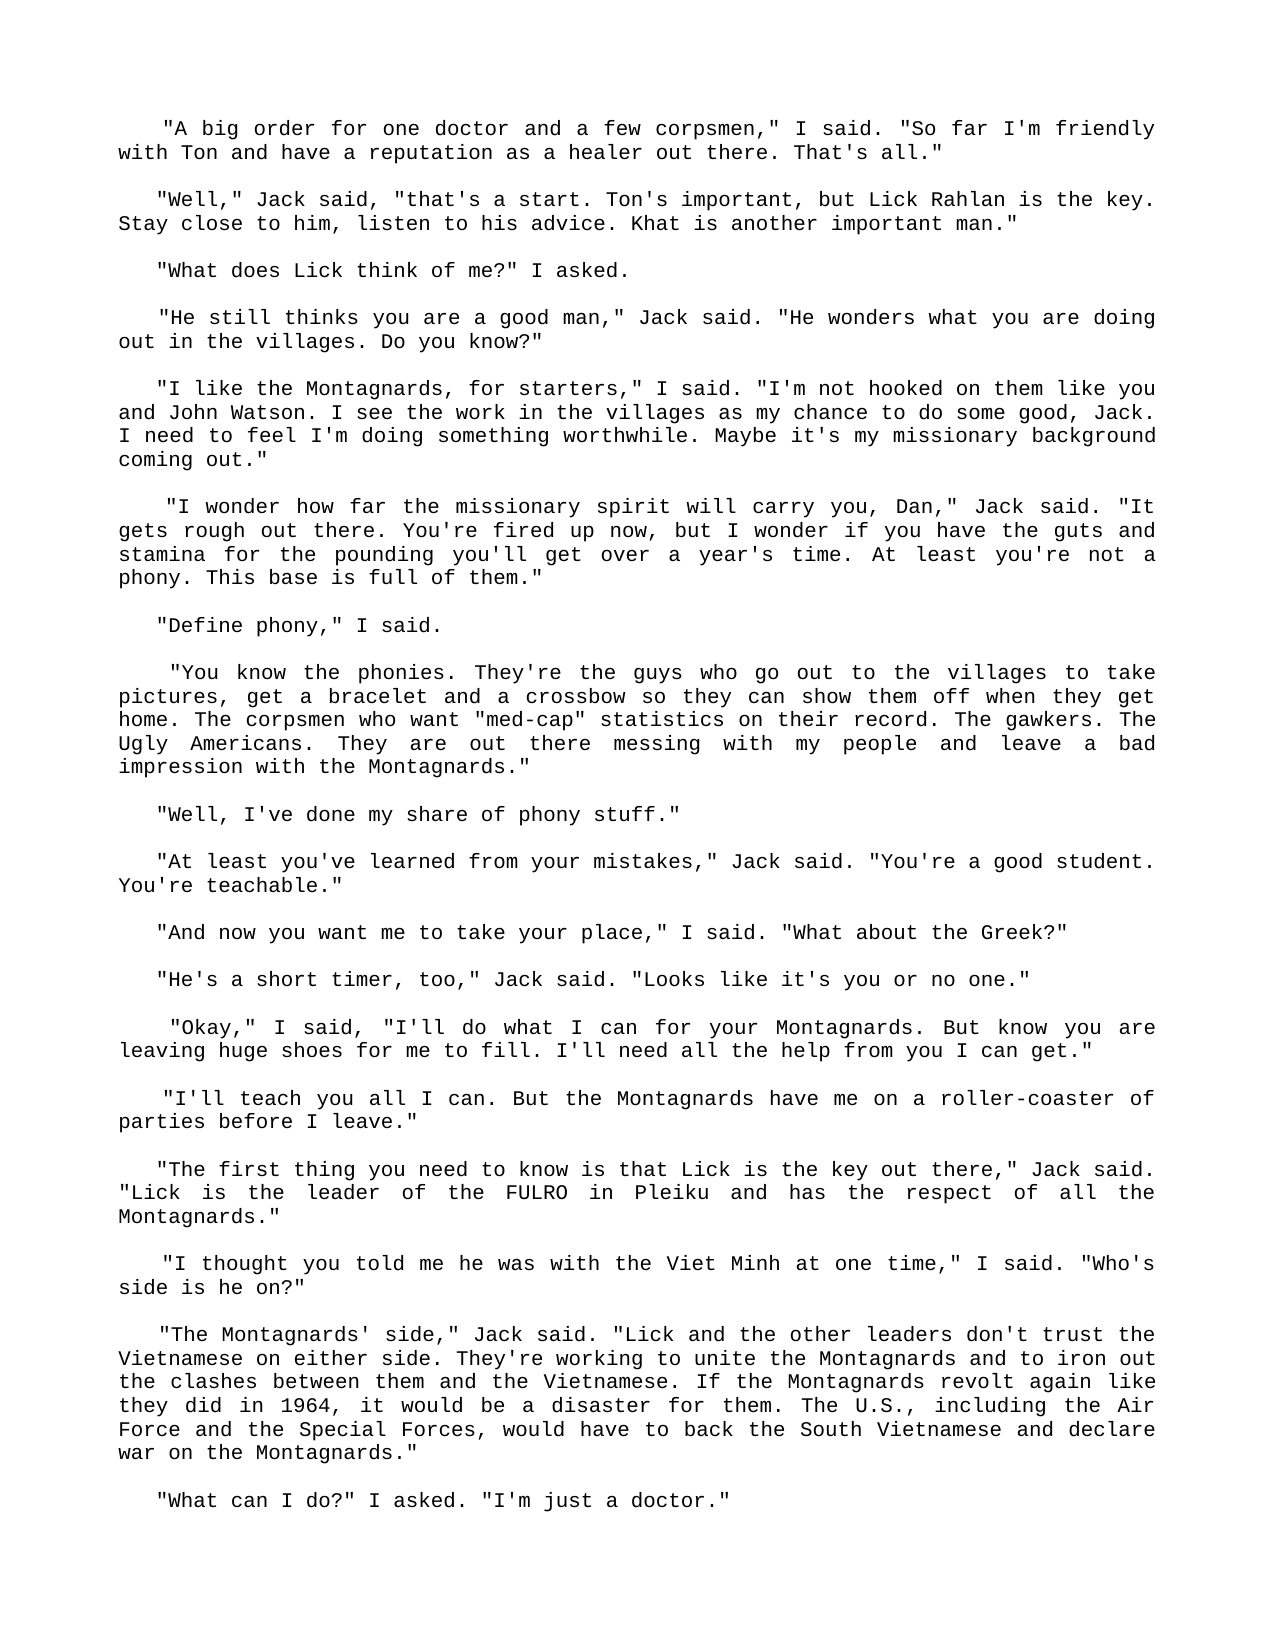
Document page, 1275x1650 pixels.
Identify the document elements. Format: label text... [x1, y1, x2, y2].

text "I like the Montagnards, for starters," I said. "I'm not hooked on them like you and John Watson. I see the work in the villages as my chance to do some good, Jack. I need to feel I'm doing something worthwhile. Maybe it's my missionary background coming out." [118, 378, 1157, 473]
text "The first thing you need to know is that Lick is the key out there," Jack said. "Lick is the leader of the FULRO in Pleiku and has the respect of all the Montagnards." [118, 1158, 1157, 1229]
text "Well, I've done my share of phony stuff." [118, 804, 1157, 827]
text "What can I do?" I asked. "I'm just a doctor." [118, 1489, 1157, 1513]
text "Well," Jack said, "that's a start. Ton's important, but Lick Rahlan is the key. Stay close to him, listen to his advice. Khat is another important man." [118, 189, 1157, 236]
text "He's a short timer, too," Jack said. "Looks like it's you or no one." [118, 969, 1157, 993]
text "Define phony," I said. [118, 615, 1157, 638]
text "I thought you told me he was with the Viet Minh at one time," I said. "Who's side is he on?" [118, 1253, 1157, 1300]
text "I wonder how far the missionary spirit will carry you, Dan," Jack said. "It gets rough out there. You're fired up now, but I wonder if you have the guts and stamina for the pounding you'll get over a year's time. At least you're not a phony. This base is full of them." [118, 496, 1157, 591]
text "And now you want me to take your place," I said. "What about the Greek?" [118, 922, 1157, 946]
text "Okay," I said, "I'll do what I can for your Montagnards. But know you are leaving huge shoes for me to fill. I'll need all the help from you I can get." [118, 1017, 1157, 1064]
text "A big order for one doctor and a few corpsmen," I said. "So far I'm friendly with Ton and have a reputation as a healer out there. That's all." [118, 118, 1157, 165]
text "He still thinks you are a good man," Jack said. "He wonders what you are doing out in the villages. Do you know?" [118, 307, 1157, 354]
text "I'll teach you all I can. But the Montagnards have me on a roller-coaster of parties before I leave." [118, 1088, 1157, 1135]
text "The Montagnards' side," Jack said. "Lick and the other leaders don't trust the Vietnamese on either side. They're working to unite the Montagnards and to iron out the clashes between them and the Vietnamese. If the Montagnards revolt again like they did in 1964, it would be a disaster for them. The U.S., including the Air Force and the Special Forces, would have to back the South Vietnamese and declare war on the Montagnards." [118, 1324, 1157, 1466]
text "What does Lick think of me?" I asked. [118, 260, 1157, 284]
text "You know the phonies. They're the guys who go out to the villages to take pictures, get a bracelet and a crossbow so they can show them off when they get home. The corpsmen who want "med-cap" statistics on their record. The gawkers. The Ugly Americans. They are out there messing with my people and leave a bad impression with the Montagnards." [118, 662, 1157, 780]
text "At least you've learned from your mistakes," Jack said. "You're a good student. You're teachable." [118, 851, 1157, 898]
